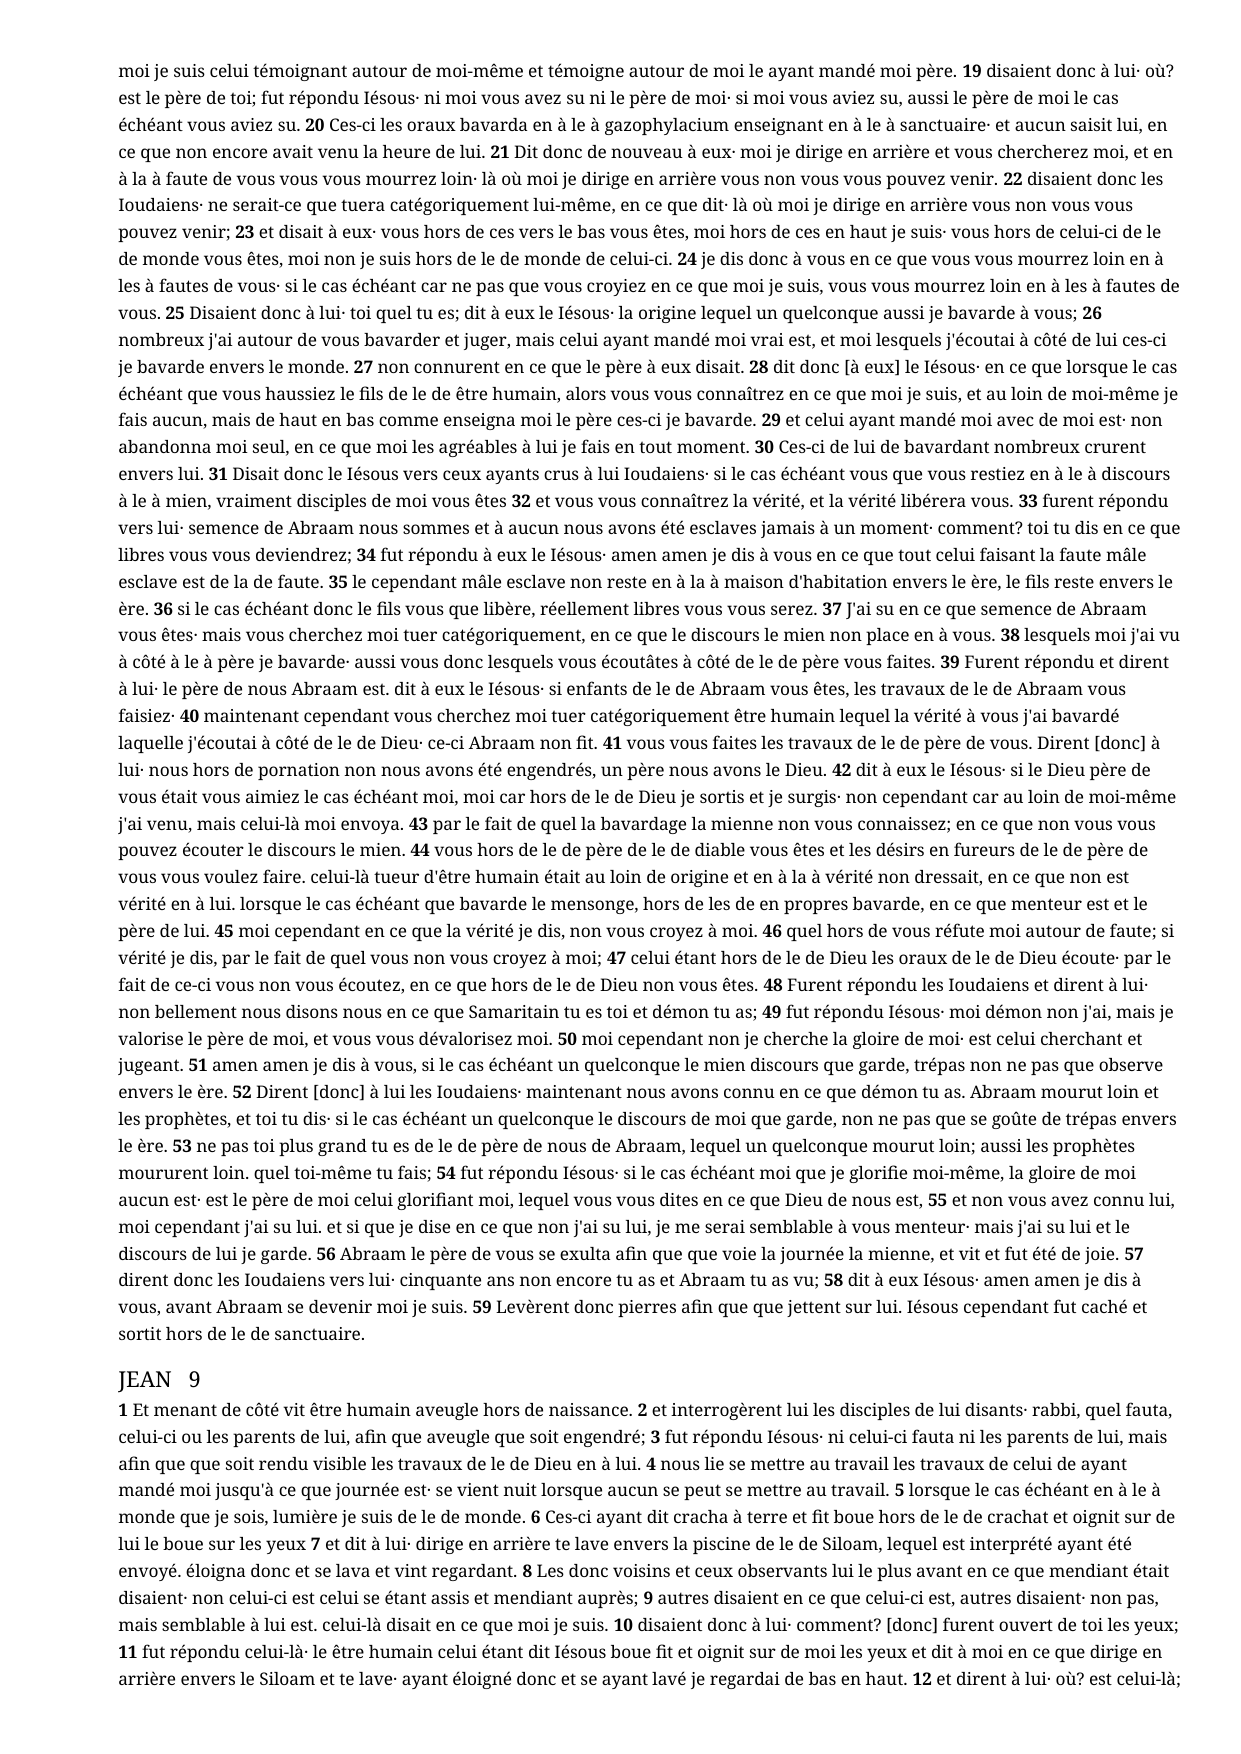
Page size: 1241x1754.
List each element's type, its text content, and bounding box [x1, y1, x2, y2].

text 1 Et menant de côté vit être humain aveugle hors de naissance. 2 et interrogèrent lui les disciples de lui disants· rabbi, quel fauta, celui-ci ou les parents de lui, afin que aveugle que soit engendré; 3 fut répondu Iésous· ni celui-ci fauta ni les parents de lui, mais afin que que soit rendu visible les travaux de le de Dieu en à lui. 4 nous lie se mettre au travail les travaux de celui de ayant mandé moi jusqu'à ce que journée est· se vient nuit lorsque aucun se peut se mettre au travail. 5 lorsque le cas échéant en à le à monde que je sois, lumière je suis de le de monde. 6 Ces-ci ayant dit cracha à terre et fit boue hors de le de crachat et oignit sur de lui le boue sur les yeux 7 et dit à lui· dirige en arrière te lave envers la piscine de le de Siloam, lequel est interprété ayant été envoyé. éloigna donc et se lava et vint regardant. 8 Les donc voisins et ceux observants lui le plus avant en ce que mendiant était disaient· non celui-ci est celui se étant assis et mendiant auprès; 9 autres disaient en ce que celui-ci est, autres disaient· non pas, mais semblable à lui est. celui-là disait en ce que moi je suis. 10 disaient donc à lui· comment? [donc] furent ouvert de toi les yeux; 11 fut répondu celui-là· le être humain celui étant dit Iésous boue fit et oignit sur de moi les yeux et dit à moi en ce que dirige en arrière envers le Siloam et te lave· ayant éloigné donc et se ayant lavé je regardai de bas en haut. 12 et dirent à lui· où? est celui-là; [118, 1398, 1181, 1690]
text JEAN 9 [118, 1364, 1181, 1393]
text moi je suis celui témoignant autour de moi-même et témoigne autour de moi le ayant mandé moi père. 19 disaient donc à lui· où? est le père de toi; fut répondu Iésous· ni moi vous avez su ni le père de moi· si moi vous aviez su, aussi le père de moi le cas échéant vous aviez su. 20 Ces-ci les oraux bavarda en à le à gazophylacium enseignant en à le à sanctuaire· et aucun saisit lui, en ce que non encore avait venu la heure de lui. 21 Dit donc de nouveau à eux· moi je dirige en arrière et vous chercherez moi, et en à la à faute de vous vous vous mourrez loin· là où moi je dirige en arrière vous non vous vous pouvez venir. 22 disaient donc les Ioudaiens· ne serait-ce que tuera catégoriquement lui-même, en ce que dit· là où moi je dirige en arrière vous non vous vous pouvez venir; 23 et disait à eux· vous hors de ces vers le bas vous êtes, moi hors de ces en haut je suis· vous hors de celui-ci de le de monde vous êtes, moi non je suis hors de le de monde de celui-ci. 24 je dis donc à vous en ce que vous vous mourrez loin en à les à fautes de vous· si le cas échéant car ne pas que vous croyiez en ce que moi je suis, vous vous mourrez loin en à les à fautes de vous. 25 Disaient donc à lui· toi quel tu es; dit à eux le Iésous· la origine lequel un quelconque aussi je bavarde à vous; 26 nombreux j'ai autour de vous bavarder et juger, mais celui ayant mandé moi vrai est, et moi lesquels j'écoutai à côté de lui ces-ci je bavarde envers le monde. 27 non connurent en ce que le père à eux disait. 28 dit donc [à eux] le Iésous· en ce que lorsque le cas échéant que vous haussiez le fils de le de être humain, alors vous vous connaîtrez en ce que moi je suis, et au loin de moi-même je fais aucun, mais de haut en bas comme enseigna moi le père ces-ci je bavarde. 29 et celui ayant mandé moi avec de moi est· non abandonna moi seul, en ce que moi les agréables à lui je fais en tout moment. 30 Ces-ci de lui de bavardant nombreux crurent envers lui. 31 Disait donc le Iésous vers ceux ayants crus à lui Ioudaiens· si le cas échéant vous que vous restiez en à le à discours à le à mien, vraiment disciples de moi vous êtes 32 et vous vous connaîtrez la vérité, et la vérité libérera vous. 33 furent répondu vers lui· semence de Abraam nous sommes et à aucun nous avons été esclaves jamais à un moment· comment? toi tu dis en ce que libres vous vous deviendrez; 34 fut répondu à eux le Iésous· amen amen je dis à vous en ce que tout celui faisant la faute mâle esclave est de la de faute. 35 le cependant mâle esclave non reste en à la à maison d'habitation envers le ère, le fils reste envers le ère. 36 si le cas échéant donc le fils vous que libère, réellement libres vous vous serez. 37 J'ai su en ce que semence de Abraam vous êtes· mais vous cherchez moi tuer catégoriquement, en ce que le discours le mien non place en à vous. 38 lesquels moi j'ai vu à côté à le à père je bavarde· aussi vous donc lesquels vous écoutâtes à côté de le de père vous faites. 39 Furent répondu et dirent à lui· le père de nous Abraam est. dit à eux le Iésous· si enfants de le de Abraam vous êtes, les travaux de le de Abraam vous faisiez· 40 maintenant cependant vous cherchez moi tuer catégoriquement être humain lequel la vérité à vous j'ai bavardé laquelle j'écoutai à côté de le de Dieu· ce-ci Abraam non fit. 41 vous vous faites les travaux de le de père de vous. Dirent [donc] à lui· nous hors de pornation non nous avons été engendrés, un père nous avons le Dieu. 42 dit à eux le Iésous· si le Dieu père de vous était vous aimiez le cas échéant moi, moi car hors de le de Dieu je sortis et je surgis· non cependant car au loin de moi-même j'ai venu, mais celui-là moi envoya. 43 par le fait de quel la bavardage la mienne non vous connaissez; en ce que non vous vous pouvez écouter le discours le mien. 44 vous hors de le de père de le de diable vous êtes et les désirs en fureurs de le de père de vous vous voulez faire. celui-là tueur d'être humain était au loin de origine et en à la à vérité non dressait, en ce que non est vérité en à lui. lorsque le cas échéant que bavarde le mensonge, hors de les de en propres bavarde, en ce que menteur est et le père de lui. 45 moi cependant en ce que la vérité je dis, non vous croyez à moi. 46 quel hors de vous réfute moi autour de faute; si vérité je dis, par le fait de quel vous non vous croyez à moi; 47 celui étant hors de le de Dieu les oraux de le de Dieu écoute· par le fait de ce-ci vous non vous écoutez, en ce que hors de le de Dieu non vous êtes. 48 Furent répondu les Ioudaiens et dirent à lui· non bellement nous disons nous en ce que Samaritain tu es toi et démon tu as; 49 fut répondu Iésous· moi démon non j'ai, mais je valorise le père de moi, et vous vous dévalorisez moi. 50 moi cependant non je cherche la gloire de moi· est celui cherchant et jugeant. 51 amen amen je dis à vous, si le cas échéant un quelconque le mien discours que garde, trépas non ne pas que observe envers le ère. 52 Dirent [donc] à lui les Ioudaiens· maintenant nous avons connu en ce que démon tu as. Abraam mourut loin et les prophètes, et toi tu dis· si le cas échéant un quelconque le discours de moi que garde, non ne pas que se goûte de trépas envers le ère. 53 ne pas toi plus grand tu es de le de père de nous de Abraam, lequel un quelconque mourut loin; aussi les prophètes moururent loin. quel toi-même tu fais; 54 fut répondu Iésous· si le cas échéant moi que je glorifie moi-même, la gloire de moi aucun est· est le père de moi celui glorifiant moi, lequel vous vous dites en ce que Dieu de nous est, 55 et non vous avez connu lui, moi cependant j'ai su lui. et si que je dise en ce que non j'ai su lui, je me serai semblable à vous menteur· mais j'ai su lui et le discours de lui je garde. 56 Abraam le père de vous se exulta afin que que voie la journée la mienne, et vit et fut été de joie. 57 dirent donc les Ioudaiens vers lui· cinquante ans non encore tu as et Abraam tu as vu; 58 dit à eux Iésous· amen amen je dis à vous, avant Abraam se devenir moi je suis. 59 Levèrent donc pierres afin que que jettent sur lui. Iésous cependant fut caché et sortit hors de le de sanctuaire. [118, 59, 1181, 1346]
